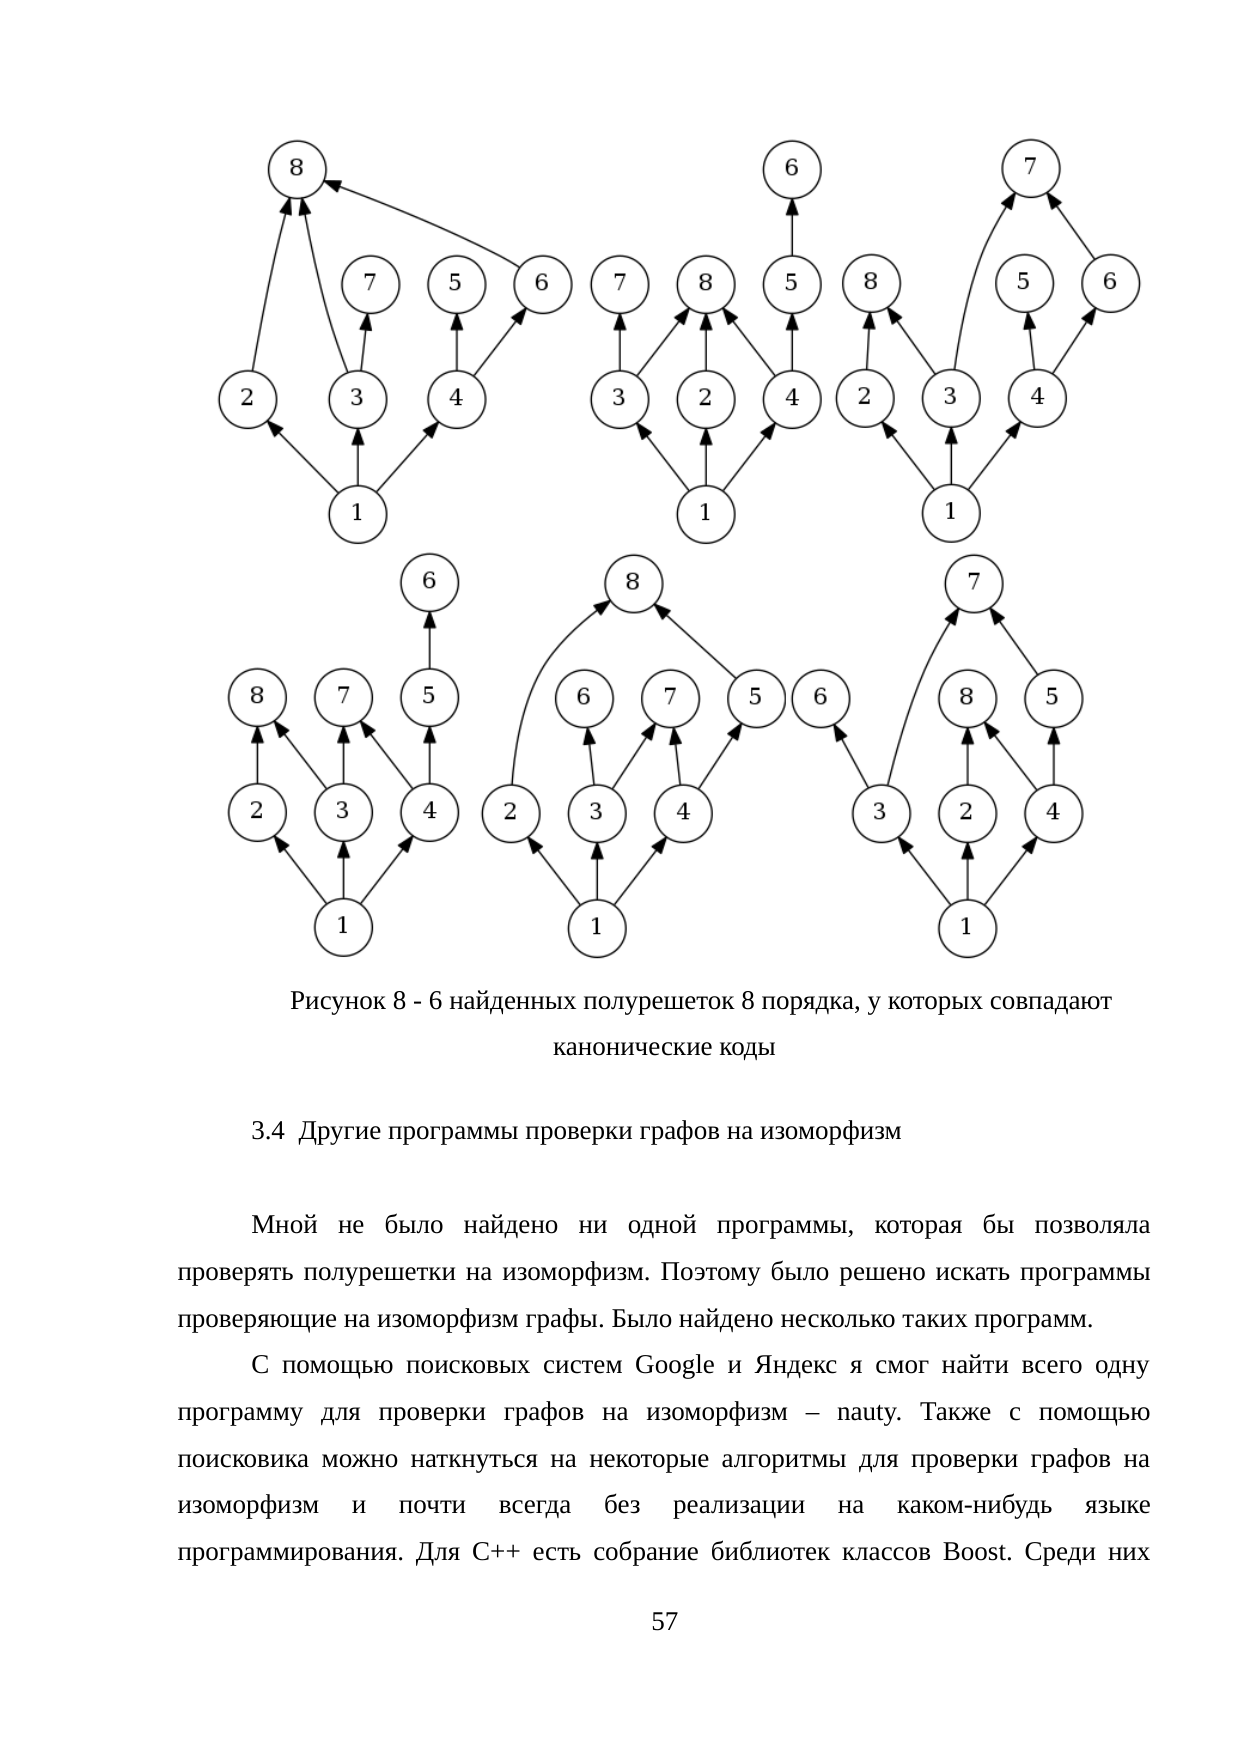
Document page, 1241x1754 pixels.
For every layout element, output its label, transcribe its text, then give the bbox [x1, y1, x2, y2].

text Мной не было найдено ни одной программы, которая бы позволяла проверять полурешетки на изоморфизм. Поэтому было решено искать программы проверяющие на изоморфизм графы. Было найдено несколько таких программ. [177, 1208, 1152, 1333]
text Рисунок 8 - 6 найденных полурешеток 8 порядка, у которых совпадают канонические коды [177, 969, 1152, 1062]
subtitle Другие программы проверки графов на изоморфизм [177, 1114, 1152, 1146]
text С помощью поисковых систем Google и Яндекс я смог найти всего одну программу для проверки графов на изоморфизм – nauty. Также с помощью поисковика можно наткнуться на некоторые алгоритмы для проверки графов на изоморфизм и почти всегда без реализации на каком-нибудь языке программирования. Для C++ есть собрание библиотек классов Boost. Среди них [177, 1348, 1152, 1566]
picture [177, 118, 1152, 969]
